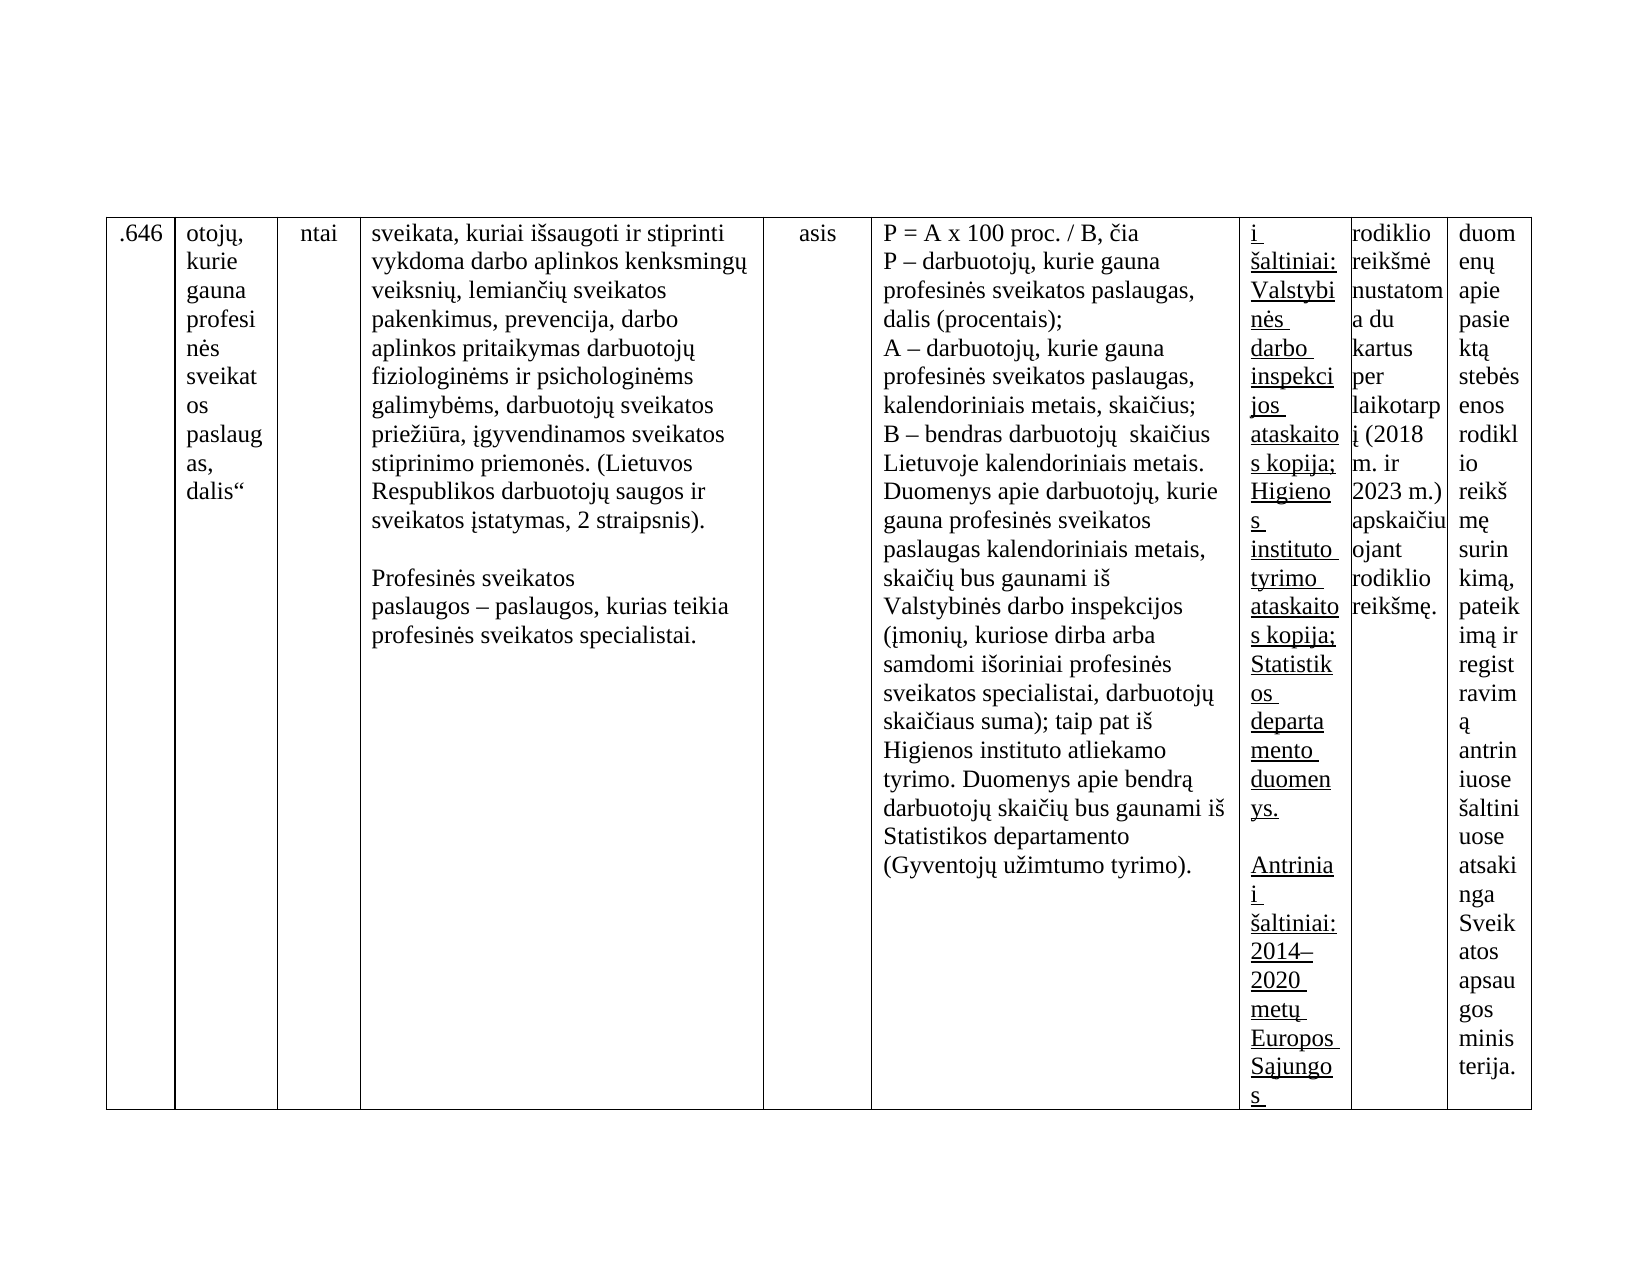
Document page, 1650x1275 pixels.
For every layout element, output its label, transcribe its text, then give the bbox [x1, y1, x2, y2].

table_cell duomenų apie pasiektą stebėsenos rodiklio reikšmę surinkimą, pateikimą ir registravimą antriniuose šaltiniuose atsakinga Sveikatos apsaugos ministerija. [1448, 218, 1531, 1109]
table_cell otojų, kurie gauna profesinės sveikatos paslaugas, dalis“ [176, 218, 277, 1109]
table_cell i šaltiniai: Valstybinės darbo inspekcijos ataskaitos kopija; Higienos instituto tyrimo ataskaitos kopija; Statistikos departamento duomenys. Antriniai šaltiniai: 2014–2020 metų Europos Sąjungos [1240, 218, 1351, 1109]
table_cell ntai [278, 218, 360, 1109]
table_cell asis [764, 218, 871, 1109]
table_cell sveikata, kuriai išsaugoti ir stiprinti vykdoma darbo aplinkos kenksmingų veiksnių, lemiančių sveikatos pakenkimus, prevencija, darbo aplinkos pritaikymas darbuotojų fiziologinėms ir psichologinėms galimybėms, darbuotojų sveikatos priežiūra, įgyvendinamos sveikatos stiprinimo priemonės. (Lietuvos Respublikos darbuotojų saugos ir sveikatos įstatymas, 2 straipsnis). Profesinės sveikatos paslaugos – paslaugos, kurias teikia profesinės sveikatos specialistai. [361, 218, 763, 1109]
table_cell P = A x 100 proc. / B, čia P – darbuotojų, kurie gauna profesinės sveikatos paslaugas, dalis (procentais); A – darbuotojų, kurie gauna profesinės sveikatos paslaugas, kalendoriniais metais, skaičius; B – bendras darbuotojų skaičius Lietuvoje kalendoriniais metais. Duomenys apie darbuotojų, kurie gauna profesinės sveikatos paslaugas kalendoriniais metais, skaičių bus gaunami iš Valstybinės darbo inspekcijos (įmonių, kuriose dirba arba samdomi išoriniai profesinės sveikatos specialistai, darbuotojų skaičiaus suma); taip pat iš Higienos instituto atliekamo tyrimo. Duomenys apie bendrą darbuotojų skaičių bus gaunami iš Statistikos departamento (Gyventojų užimtumo tyrimo). [872, 218, 1239, 1109]
table_cell rodiklio reikšmė nustatoma du kartus per laikotarpį (2018 m. ir 2023 m.) apskaičiuojant rodiklio reikšmę. [1352, 218, 1447, 1109]
table_cell .646 [107, 218, 174, 1109]
